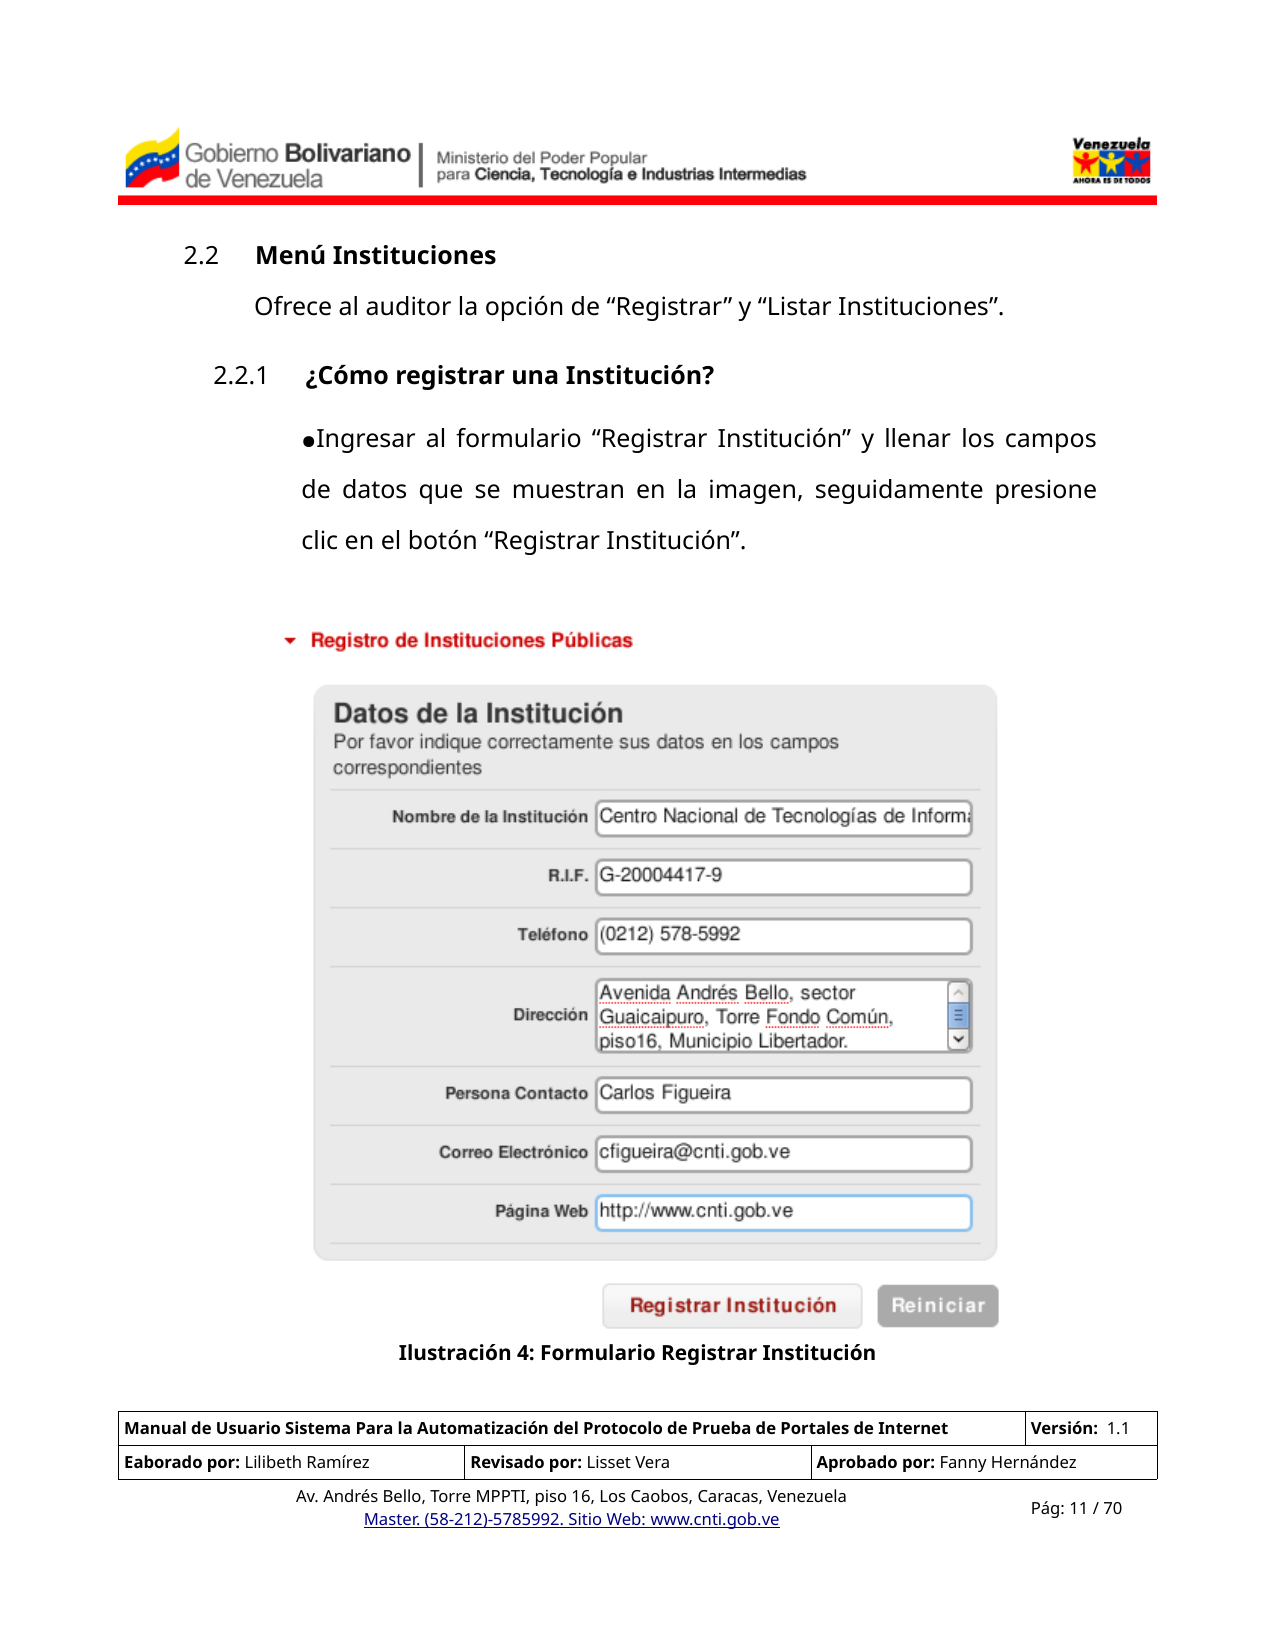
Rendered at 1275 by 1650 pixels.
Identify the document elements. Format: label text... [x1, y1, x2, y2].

picture [276, 620, 1008, 1338]
picture [118, 119, 1157, 205]
subtitle ¿Cómo registrar una Institución? [118, 357, 1157, 391]
list Ingresar al formulario “Registrar Institución” y llenar los campos de datos que se muestran en la imagen, seguidamente presione clic en el botón “Registrar Institución”. [301, 420, 1098, 556]
text Ofrece al auditor la opción de “Registrar” y “Listar Instituciones”. [254, 289, 1109, 323]
subtitle Menú Instituciones [118, 238, 1157, 272]
text Ilustración 4: Formulario Registrar Institución [260, 1338, 1015, 1366]
